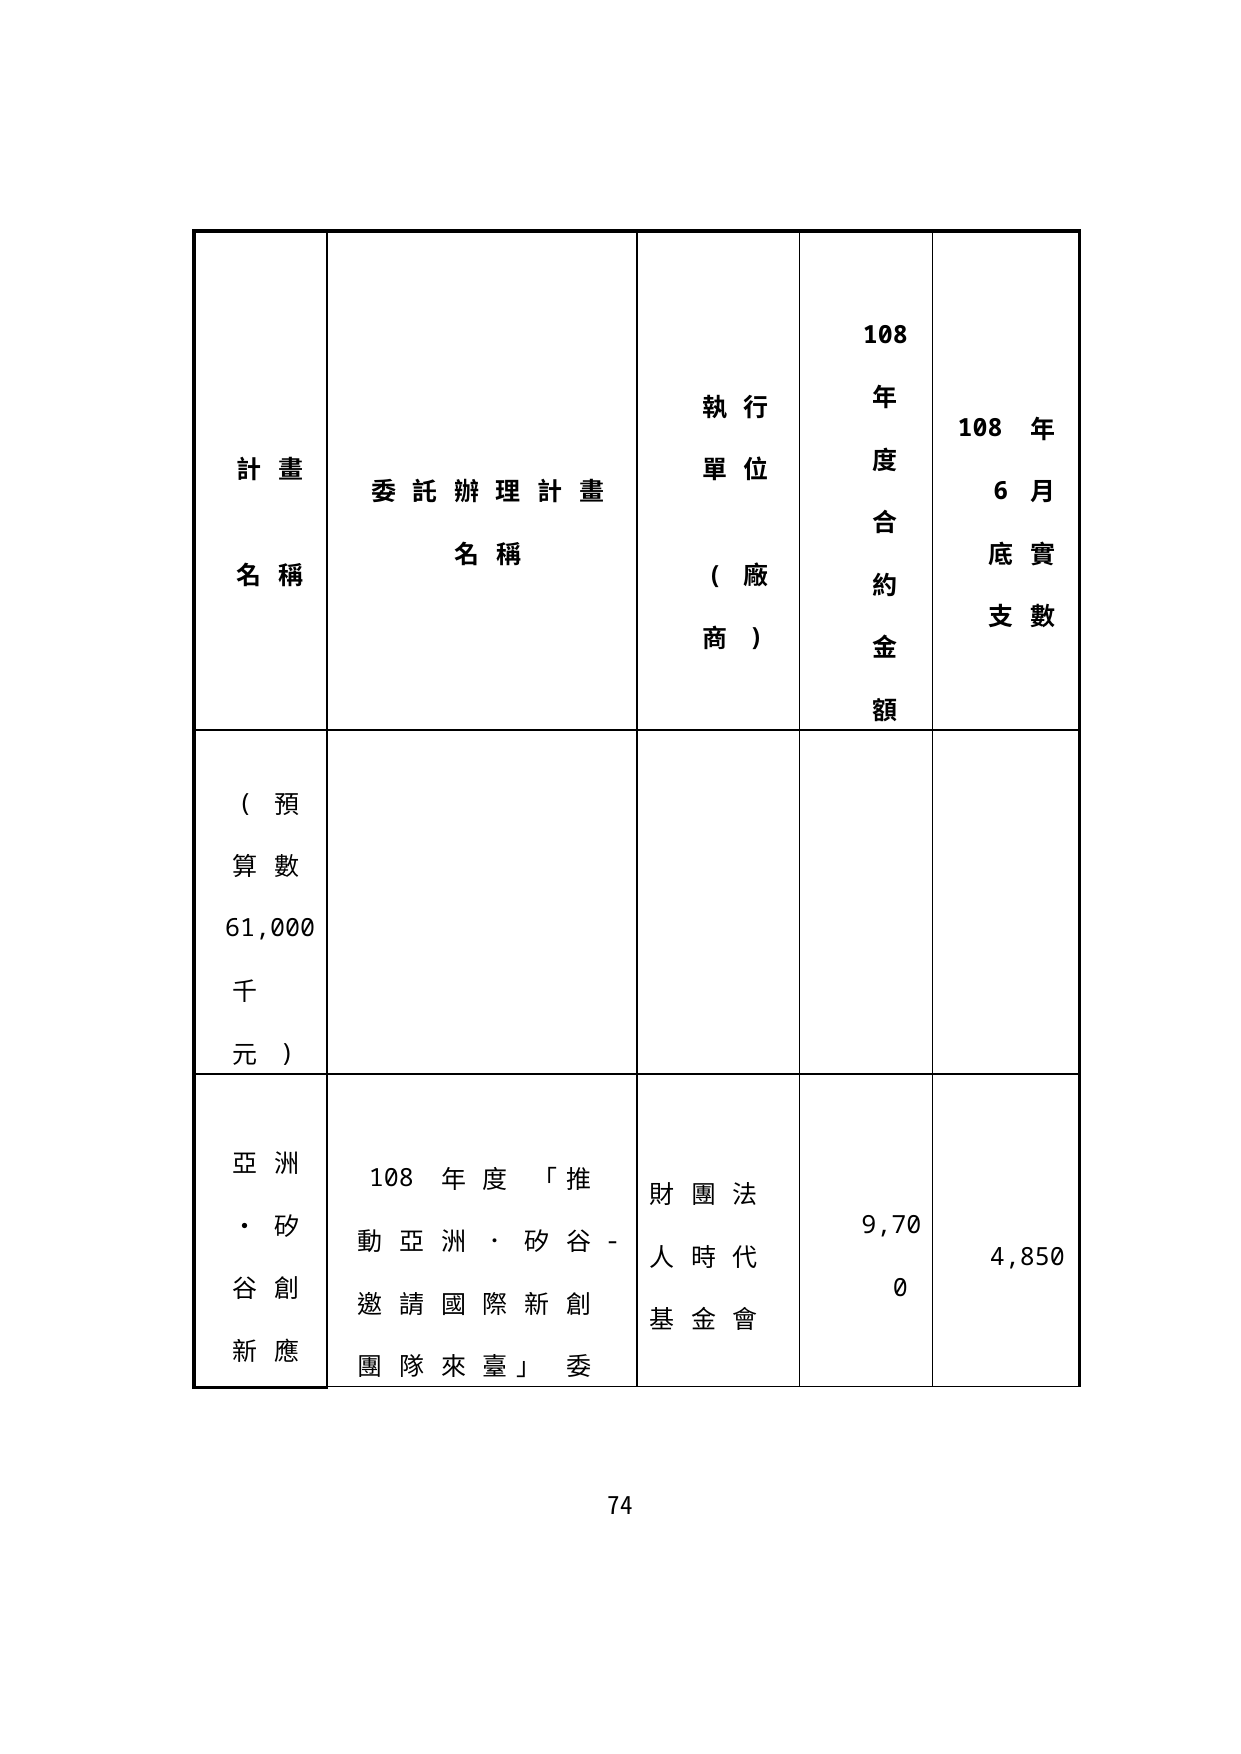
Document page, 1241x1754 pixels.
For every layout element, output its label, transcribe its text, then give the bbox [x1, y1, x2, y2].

table_header 108年度 合約金額 [800, 233, 932, 729]
table_cell 亞洲‧矽谷創新應 [196, 1075, 326, 1386]
table_cell (預算數61,000千元) [196, 731, 326, 1073]
table_header 委託辦理計畫名稱 [328, 233, 636, 729]
table_cell 9,700 [800, 1075, 932, 1386]
table_cell 財團法人時代基金會 [638, 1075, 799, 1386]
table_cell 4,850 [933, 1075, 1078, 1386]
table_cell [638, 731, 799, 1073]
table_cell [800, 731, 932, 1073]
table_header 108年6月底實支數 [933, 233, 1078, 729]
table_cell 108年度「推動亞洲．矽谷-邀請國際新創團隊來臺」委 [328, 1075, 636, 1386]
table_header 執行單位 (廠商) [638, 233, 799, 729]
table_header 計畫 名稱 [196, 233, 326, 729]
table_cell [328, 731, 636, 1073]
table_cell [933, 731, 1078, 1073]
